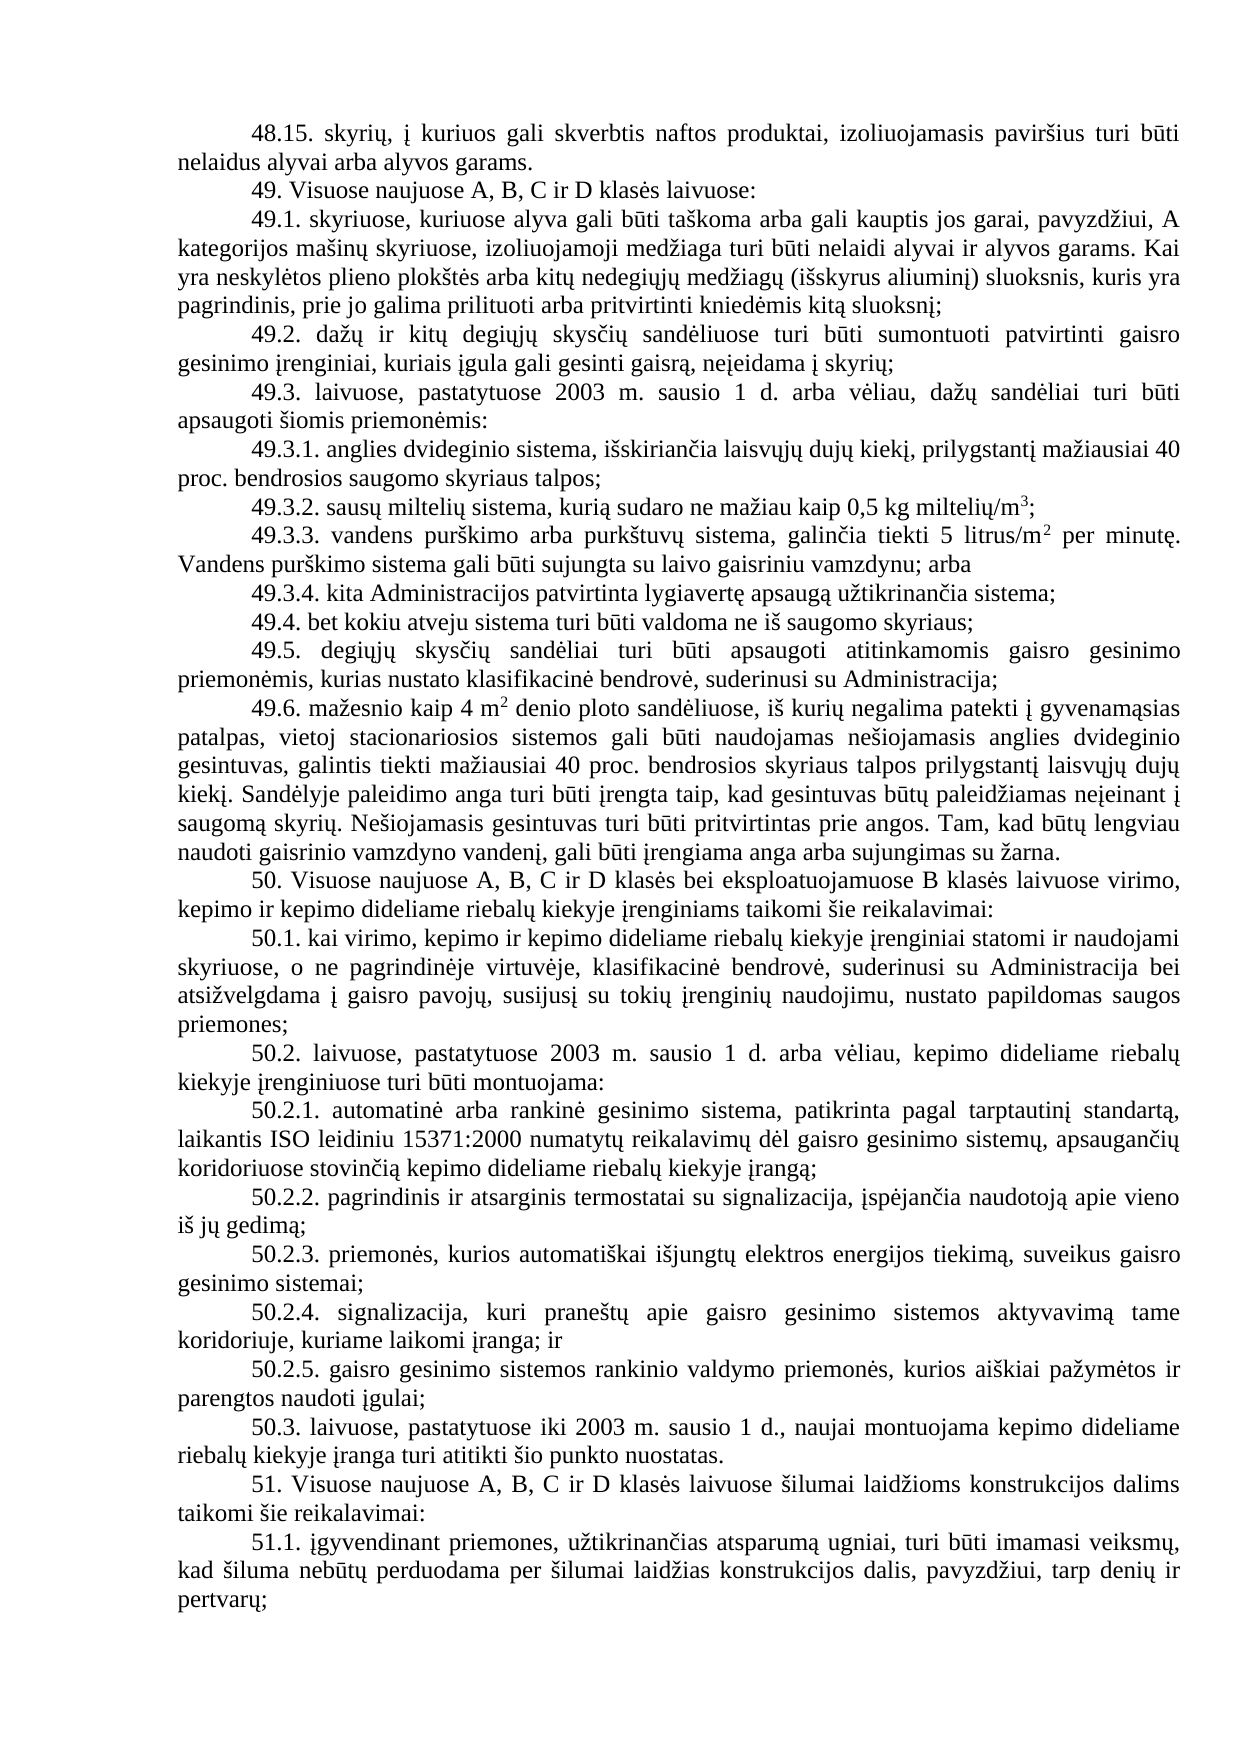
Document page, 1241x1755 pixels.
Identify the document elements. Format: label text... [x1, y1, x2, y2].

text 49.5. degiųjų skysčių sandėliai turi būti apsaugoti atitinkamomis gaisro gesinimo priemonėmis, kurias nustato klasifikacinė bendrovė, suderinusi su Administracija; [177, 636, 1181, 693]
text 49.2. dažų ir kitų degiųjų skysčių sandėliuose turi būti sumontuoti patvirtinti gaisro gesinimo įrenginiai, kuriais įgula gali gesinti gaisrą, neįeidama į skyrių; [177, 319, 1181, 377]
text 50.1. kai virimo, kepimo ir kepimo dideliame riebalų kiekyje įrenginiai statomi ir naudojami skyriuose, o ne pagrindinėje virtuvėje, klasifikacinė bendrovė, suderinusi su Administracija bei atsižvelgdama į gaisro pavojų, susijusį su tokių įrenginių naudojimu, nustato papildomas saugos priemones; [177, 923, 1181, 1038]
text 50. Visuose naujuose A, B, C ir D klasės bei eksploatuojamuose B klasės laivuose virimo, kepimo ir kepimo dideliame riebalų kiekyje įrenginiams taikomi šie reikalavimai: [177, 866, 1181, 923]
text 49.1. skyriuose, kuriuose alyva gali būti taškoma arba gali kauptis jos garai, pavyzdžiui, A kategorijos mašinų skyriuose, izoliuojamoji medžiaga turi būti nelaidi alyvai ir alyvos garams. Kai yra neskylėtos plieno plokštės arba kitų nedegiųjų medžiagų (išskyrus aliuminį) sluoksnis, kuris yra pagrindinis, prie jo galima prilituoti arba pritvirtinti kniedėmis kitą sluoksnį; [177, 204, 1181, 319]
text 49.3.1. anglies dvideginio sistema, išskiriančia laisvųjų dujų kiekį, prilygstantį mažiausiai 40 proc. bendrosios saugomo skyriaus talpos; [177, 434, 1181, 492]
text 49.3.4. kita Administracijos patvirtinta lygiavertę apsaugą užtikrinančia sistema; [177, 578, 1181, 607]
text 50.2.4. signalizacija, kuri praneštų apie gaisro gesinimo sistemos aktyvavimą tame koridoriuje, kuriame laikomi įranga; ir [177, 1297, 1181, 1354]
text 50.2.2. pagrindinis ir atsarginis termostatai su signalizacija, įspėjančia naudotoją apie vieno iš jų gedimą; [177, 1182, 1181, 1239]
text 50.2. laivuose, pastatytuose 2003 m. sausio 1 d. arba vėliau, kepimo dideliame riebalų kiekyje įrenginiuose turi būti montuojama: [177, 1038, 1181, 1096]
text 50.3. laivuose, pastatytuose iki 2003 m. sausio 1 d., naujai montuojama kepimo dideliame riebalų kiekyje įranga turi atitikti šio punkto nuostatas. [177, 1412, 1181, 1469]
text 49.4. bet kokiu atveju sistema turi būti valdoma ne iš saugomo skyriaus; [177, 607, 1181, 636]
text 48.15. skyrių, į kuriuos gali skverbtis naftos produktai, izoliuojamasis paviršius turi būti nelaidus alyvai arba alyvos garams. [177, 118, 1181, 176]
text 49.6. mažesnio kaip 4 m2 denio ploto sandėliuose, iš kurių negalima patekti į gyvenamąsias patalpas, vietoj stacionariosios sistemos gali būti naudojamas nešiojamasis anglies dvideginio gesintuvas, galintis tiekti mažiausiai 40 proc. bendrosios skyriaus talpos prilygstantį laisvųjų dujų kiekį. Sandėlyje paleidimo anga turi būti įrengta taip, kad gesintuvas būtų paleidžiamas neįeinant į saugomą skyrių. Nešiojamasis gesintuvas turi būti pritvirtintas prie angos. Tam, kad būtų lengviau naudoti gaisrinio vamzdyno vandenį, gali būti įrengiama anga arba sujungimas su žarna. [177, 693, 1181, 866]
text 51. Visuose naujuose A, B, C ir D klasės laivuose šilumai laidžioms konstrukcijos dalims taikomi šie reikalavimai: [177, 1469, 1181, 1527]
text 49. Visuose naujuose A, B, C ir D klasės laivuose: [177, 176, 1181, 204]
text 49.3.2. sausų miltelių sistema, kurią sudaro ne mažiau kaip 0,5 kg miltelių/m3; [177, 492, 1181, 521]
text 49.3. laivuose, pastatytuose 2003 m. sausio 1 d. arba vėliau, dažų sandėliai turi būti apsaugoti šiomis priemonėmis: [177, 377, 1181, 434]
text 50.2.5. gaisro gesinimo sistemos rankinio valdymo priemonės, kurios aiškiai pažymėtos ir parengtos naudoti įgulai; [177, 1354, 1181, 1412]
text 49.3.3. vandens purškimo arba purkštuvų sistema, galinčia tiekti 5 litrus/m2 per minutę. Vandens purškimo sistema gali būti sujungta su laivo gaisriniu vamzdynu; arba [177, 521, 1181, 578]
text 50.2.3. priemonės, kurios automatiškai išjungtų elektros energijos tiekimą, suveikus gaisro gesinimo sistemai; [177, 1239, 1181, 1297]
text 50.2.1. automatinė arba rankinė gesinimo sistema, patikrinta pagal tarptautinį standartą, laikantis ISO leidiniu 15371:2000 numatytų reikalavimų dėl gaisro gesinimo sistemų, apsaugančių koridoriuose stovinčią kepimo dideliame riebalų kiekyje įrangą; [177, 1096, 1181, 1182]
text 51.1. įgyvendinant priemones, užtikrinančias atsparumą ugniai, turi būti imamasi veiksmų, kad šiluma nebūtų perduodama per šilumai laidžias konstrukcijos dalis, pavyzdžiui, tarp denių ir pertvarų; [177, 1527, 1181, 1613]
